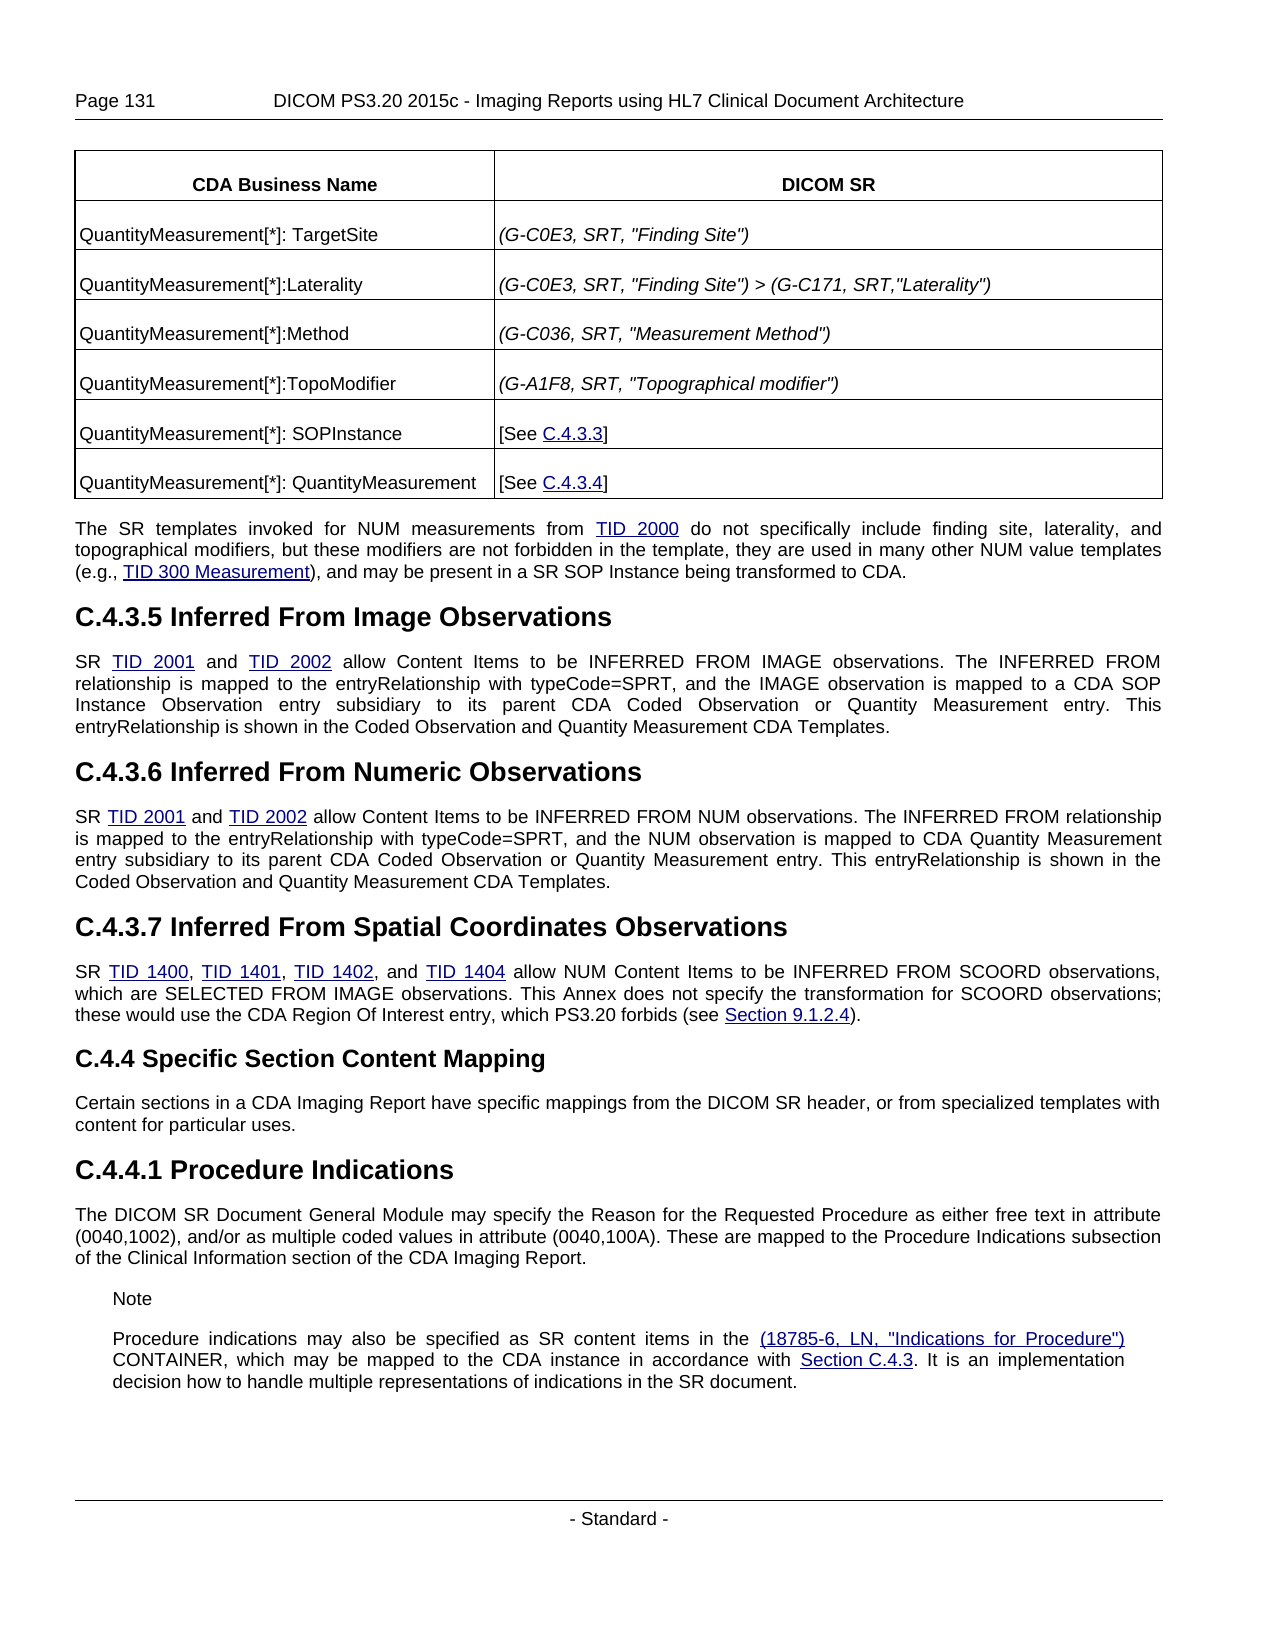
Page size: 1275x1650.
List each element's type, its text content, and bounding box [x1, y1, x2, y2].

text C.4.3.6 Inferred From Numeric Observations [75, 756, 1162, 787]
text SR TID 2001 and TID 2002 allow Content Items to be INFERRED FROM IMAGE observations. The INFERRED FROM relationship is mapped to the entryRelationship with typeCode=SPRT, and the IMAGE observation is mapped to a CDA SOP Instance Observation entry subsidiary to its parent CDA Coded Observation or Quantity Measurement entry. This entryRelationship is shown in the Coded Observation and Quantity Measurement CDA Templates. [75, 651, 1162, 737]
text C.4.3.5 Inferred From Image Observations [75, 601, 1162, 632]
text C.4.4.1 Procedure Indications [75, 1154, 1162, 1185]
text SR TID 2001 and TID 2002 allow Content Items to be INFERRED FROM NUM observations. The INFERRED FROM relationship is mapped to the entryRelationship with typeCode=SPRT, and the NUM observation is mapped to CDA Quantity Measurement entry subsidiary to its parent CDA Coded Observation or Quantity Measurement entry. This entryRelationship is shown in the Coded Observation and Quantity Measurement CDA Templates. [75, 806, 1162, 892]
text Note [112, 1287, 1125, 1309]
table_cell QuantityMeasurement[*]:TopoModifier [76, 350, 494, 398]
table_header DICOM SR [495, 151, 1162, 200]
table_cell (G-C0E3, SRT, "Finding Site") [495, 201, 1162, 249]
text Procedure indications may also be specified as SR content items in the (18785-6, LN, "Indications for Procedure") CONTAINER, which may be mapped to the CDA instance in accordance with Section C.4.3. It is an implementation decision how to handle multiple representations of indications in the SR document. [112, 1328, 1125, 1392]
text C.4.4 Specific Section Content Mapping [75, 1044, 1162, 1073]
text The DICOM SR Document General Module may specify the Reason for the Requested Procedure as either free text in attribute (0040,1002), and/or as multiple coded values in attribute (0040,100A). These are mapped to the Procedure Indications subsection of the Clinical Information section of the CDA Imaging Report. [75, 1204, 1162, 1268]
table_cell QuantityMeasurement[*]: SOPInstance [76, 400, 494, 448]
table_cell QuantityMeasurement[*]: QuantityMeasurement [76, 449, 494, 498]
table_cell QuantityMeasurement[*]: TargetSite [76, 201, 494, 249]
text The SR templates invoked for NUM measurements from TID 2000 do not specifically include finding site, laterality, and topographical modifiers, but these modifiers are not forbidden in the template, they are used in many other NUM value templates (e.g., TID 300 Measurement), and may be present in a SR SOP Instance being transformed to CDA. [75, 518, 1162, 582]
text Certain sections in a CDA Imaging Report have specific mappings from the DICOM SR header, or from specialized templates with content for particular uses. [75, 1092, 1162, 1135]
table_cell (G-A1F8, SRT, "Topographical modifier") [495, 350, 1162, 398]
text SR TID 1400, TID 1401, TID 1402, and TID 1404 allow NUM Content Items to be INFERRED FROM SCOORD observations, which are SELECTED FROM IMAGE observations. This Annex does not specify the transformation for SCOORD observations; these would use the CDA Region Of Interest entry, which PS3.20 forbids (see Section 9.1.2.4). [75, 961, 1162, 1026]
text C.4.3.7 Inferred From Spatial Coordinates Observations [75, 911, 1162, 942]
table_header CDA Business Name [76, 151, 494, 200]
table_cell (G-C036, SRT, "Measurement Method") [495, 300, 1162, 349]
table_cell [See C.4.3.4] [495, 449, 1162, 498]
table_cell [See C.4.3.3] [495, 400, 1162, 448]
table_cell (G-C0E3, SRT, "Finding Site") > (G-C171, SRT,"Laterality") [495, 250, 1162, 299]
table_cell QuantityMeasurement[*]:Laterality [76, 250, 494, 299]
table_cell QuantityMeasurement[*]:Method [76, 300, 494, 349]
